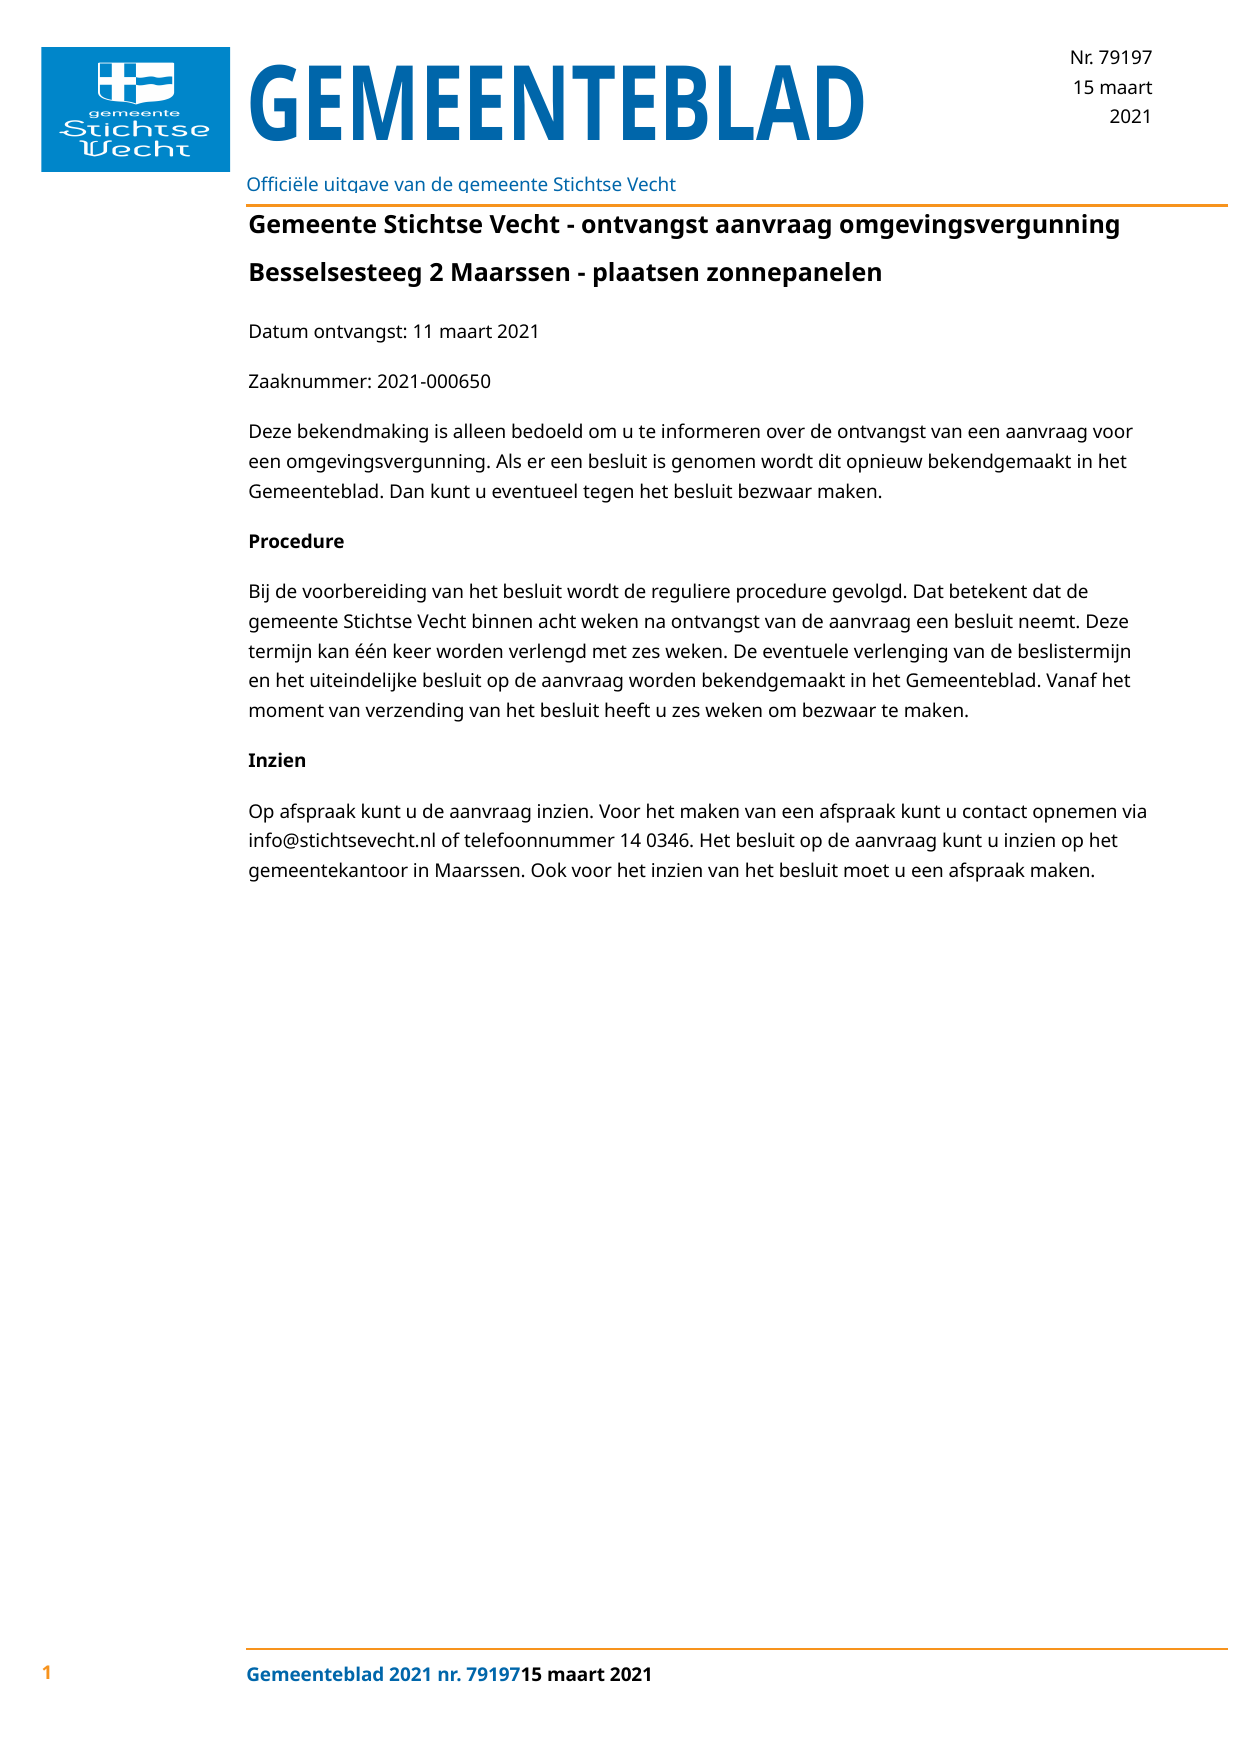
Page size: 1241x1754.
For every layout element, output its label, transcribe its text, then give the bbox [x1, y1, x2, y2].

picture [137, 63, 174, 103]
text Zaaknummer: 2021-000650 [248, 368, 1152, 394]
picture [99, 63, 135, 101]
text Inzien [248, 747, 1152, 773]
text Deze bekendmaking is alleen bedoeld om u te informeren over de ontvangst van een aanvraag voor een omgevingsvergunning. Als er een besluit is genomen wordt dit opnieuw bekendgemaakt in het Gemeenteblad. Dan kunt u eventueel tegen het besluit bezwaar maken. [248, 419, 1152, 504]
text Gemeente Stichtse Vecht - ontvangst aanvraag omgevingsvergunning Besselsesteeg 2 Maarssen - plaatsen zonnepanelen [248, 207, 1152, 288]
text Datum ontvangst: 11 maart 2021 [248, 318, 1152, 344]
text Procedure [248, 528, 1152, 554]
text Bij de voorbereiding van het besluit wordt de reguliere procedure gevolgd. Dat betekent dat de gemeente Stichtse Vecht binnen acht weken na ontvangst van de aanvraag een besluit neemt. Deze termijn kan één keer worden verlengd met zes weken. De eventuele verlenging van de beslistermijn en het uiteindelijke besluit op de aanvraag worden bekendgemaakt in het Gemeenteblad. Vanaf het moment van verzending van het besluit heeft u zes weken om bezwaar te maken. [248, 579, 1152, 723]
text Op afspraak kunt u de aanvraag inzien. Voor het maken van een afspraak kunt u contact opnemen via info@stichtsevecht.nl of telefoonnummer 14 0346. Het besluit op de aanvraag kunt u inzien op het gemeentekantoor in Maarssen. Ook voor het inzien van het besluit moet u een afspraak maken. [248, 798, 1152, 883]
